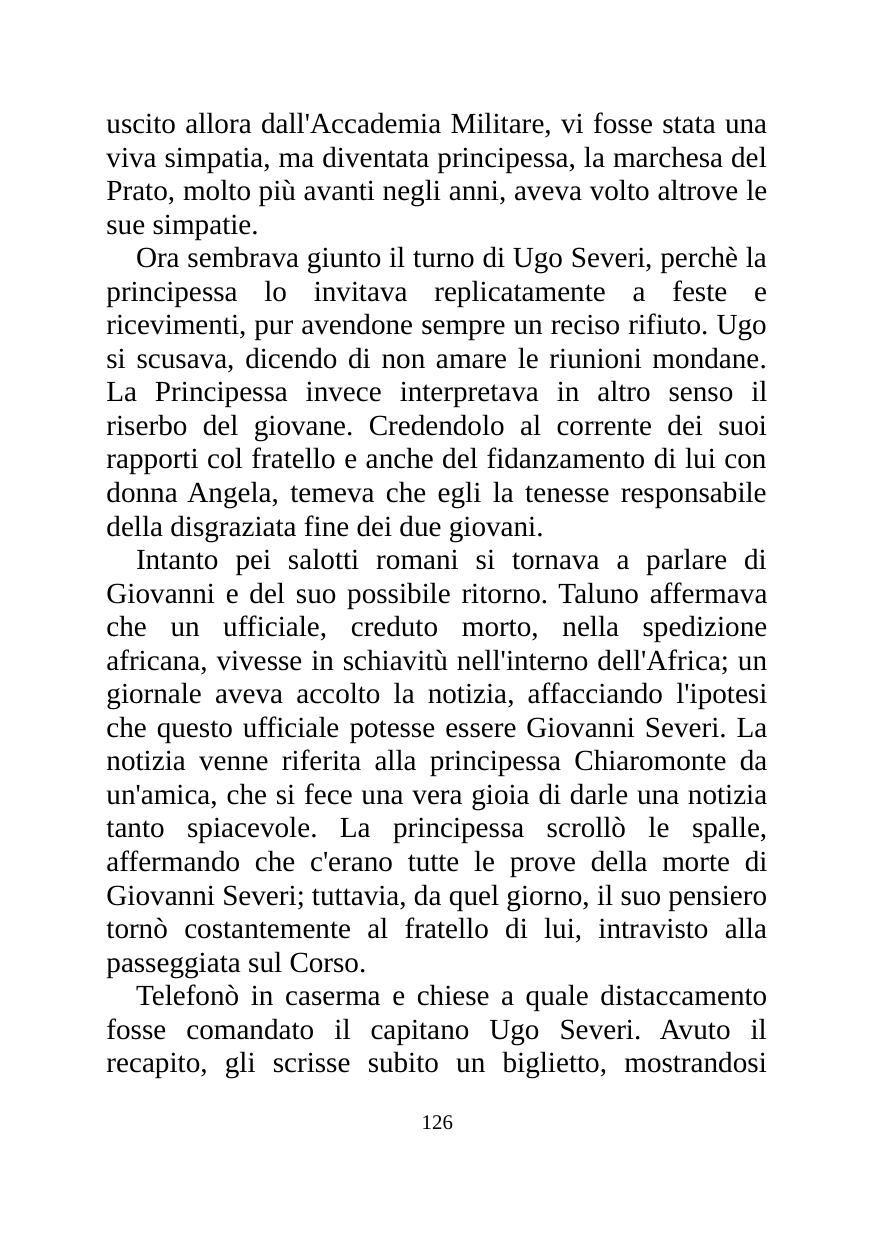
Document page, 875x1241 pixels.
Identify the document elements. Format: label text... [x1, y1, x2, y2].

text Telefonò in caserma e chiese a quale distaccamento fosse comandato il capitano Ugo Severi. Avuto il recapito, gli scrisse subito un biglietto, mostrandosi [106, 978, 768, 1079]
text Ora sembrava giunto il turno di Ugo Severi, perchè la principessa lo invitava replicatamente a feste e ricevimenti, pur avendone sempre un reciso rifiuto. Ugo si scusava, dicendo di non amare le riunioni mondane. La Principessa invece interpretava in altro senso il riserbo del giovane. Credendolo al corrente dei suoi rapporti col fratello e anche del fidanzamento di lui con donna Angela, temeva che egli la tenesse responsabile della disgraziata fine dei due giovani. [106, 240, 768, 542]
text Intanto pei salotti romani si tornava a parlare di Giovanni e del suo possibile ritorno. Taluno affermava che un ufficiale, creduto morto, nella spedizione africana, vivesse in schiavitù nell'interno dell'Africa; un giornale aveva accolto la notizia, affacciando l'ipotesi che questo ufficiale potesse essere Giovanni Severi. La notizia venne riferita alla principessa Chiaromonte da un'amica, che si fece una vera gioia di darle una notizia tanto spiacevole. La principessa scrollò le spalle, affermando che c'erano tutte le prove della morte di Giovanni Severi; tuttavia, da quel giorno, il suo pensiero tornò costantemente al fratello di lui, intravisto alla passeggiata sul Corso. [106, 542, 768, 978]
text uscito allora dall'Accademia Militare, vi fosse stata una viva simpatia, ma diventata principessa, la marchesa del Prato, molto più avanti negli anni, aveva volto altrove le sue simpatie. [106, 106, 768, 240]
